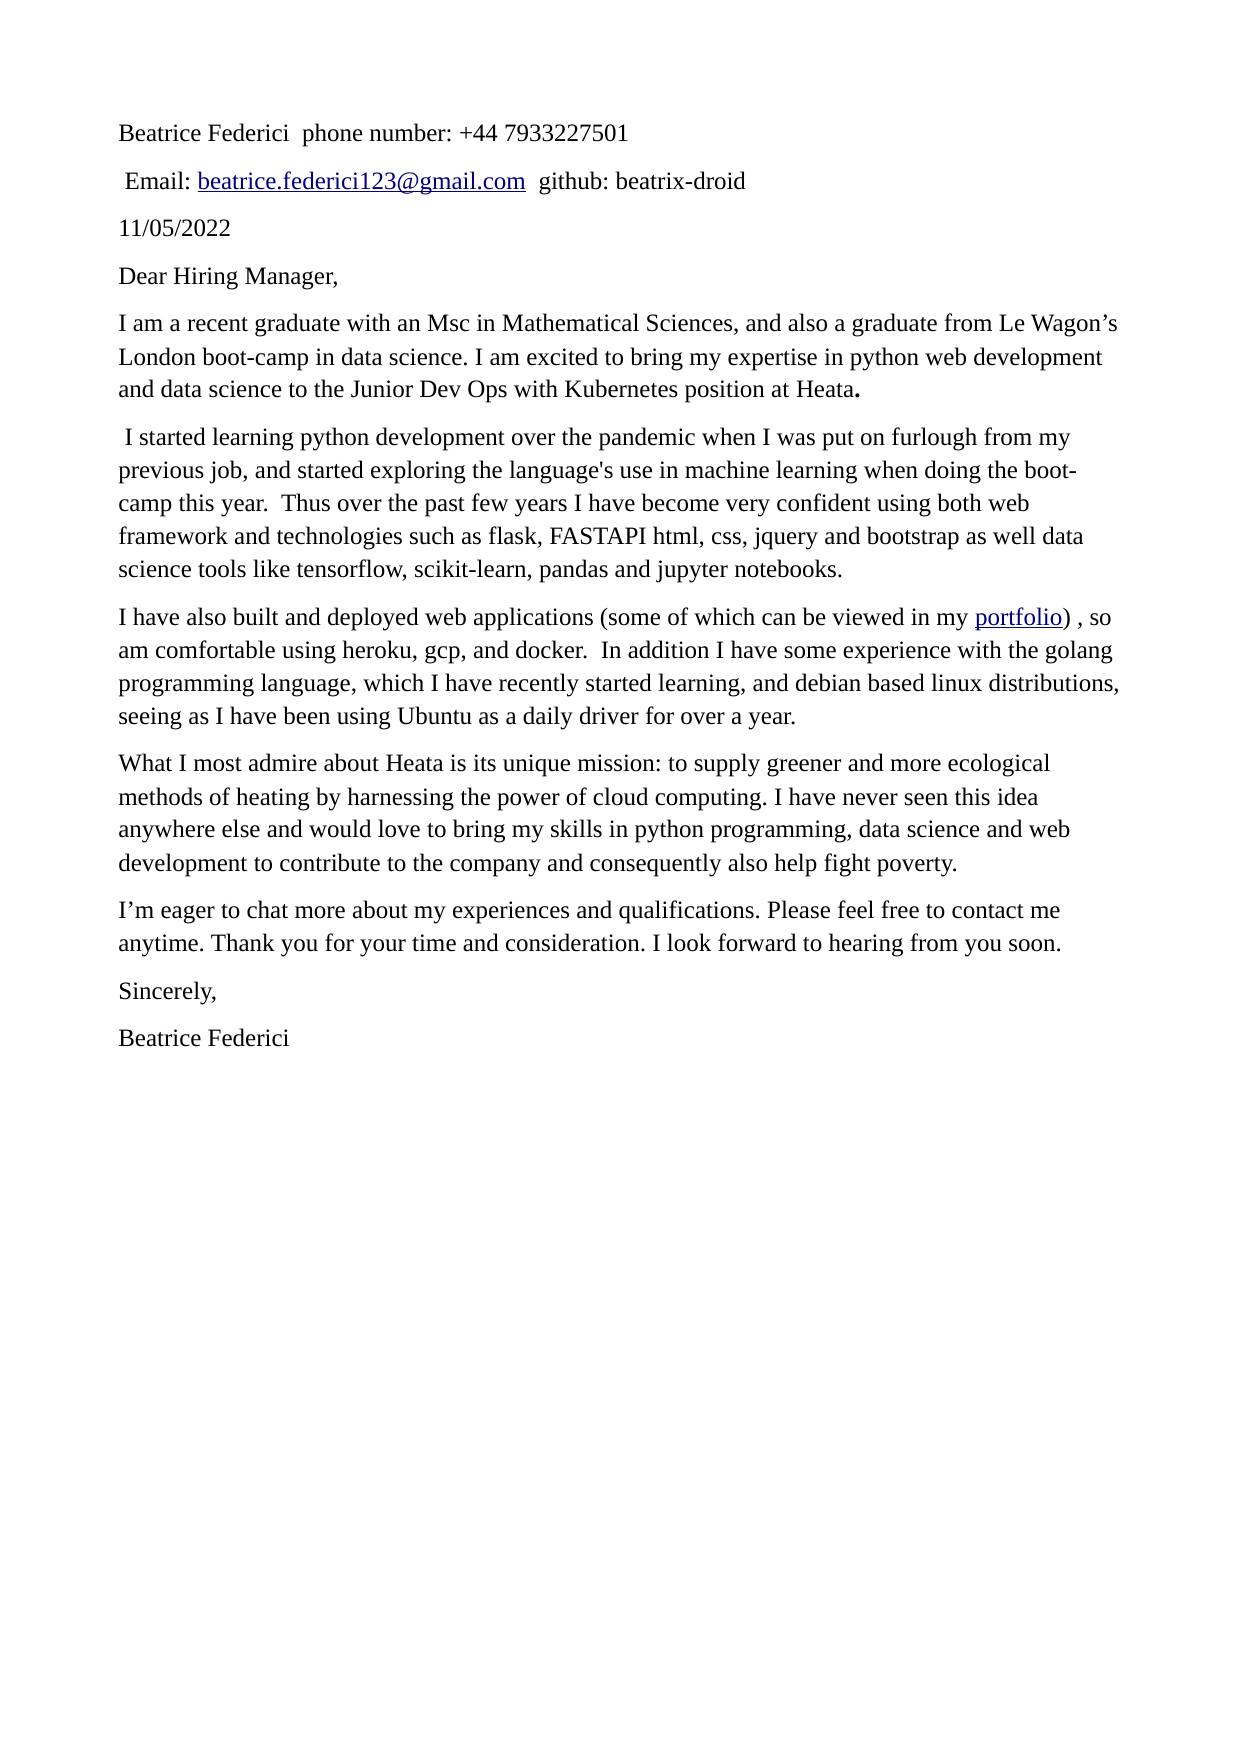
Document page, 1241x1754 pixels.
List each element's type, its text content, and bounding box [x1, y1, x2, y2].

text I am a recent graduate with an Msc in Mathematical Sciences, and also a graduate from Le Wagon’s London boot-camp in data science. I am excited to bring my expertise in python web development and data science to the Junior Dev Ops with Kubernetes position at Heata. [118, 308, 1122, 403]
text Beatrice Federici phone number: +44 7933227501 [118, 118, 1122, 147]
text I started learning python development over the pandemic when I was put on furlough from my previous job, and started exploring the language's use in machine learning when doing the boot-camp this year. Thus over the past few years I have become very confident using both web framework and technologies such as flask, FASTAPI html, css, jquery and bootstrap as well data science tools like tensorflow, scikit-learn, pandas and jupyter notebooks. [118, 422, 1122, 583]
text Email: beatrice.federici123@gmail.com github: beatrix-droid [118, 166, 1122, 194]
text Sincerely, [118, 976, 1122, 1004]
text Beatrice Federici [118, 1023, 1122, 1052]
text I have also built and deployed web applications (some of which can be viewed in my portfolio) , so am comfortable using heroku, gcp, and docker. In addition I have some experience with the golang programming language, which I have recently started learning, and debian based linux distributions, seeing as I have been using Ubuntu as a daily driver for over a year. [118, 602, 1122, 730]
text Dear Hiring Manager, [118, 261, 1122, 290]
text What I most admire about Heata is its unique mission: to supply greener and more ecological methods of heating by harnessing the power of cloud computing. I have never seen this idea anywhere else and would love to bring my skills in python programming, data science and web development to contribute to the company and consequently also help fight poverty. [118, 748, 1122, 876]
text I’m eager to chat more about my experiences and qualifications. Please feel free to contact me anytime. Thank you for your time and consideration. I look forward to hearing from you soon. [118, 895, 1122, 957]
text 11/05/2022 [118, 213, 1122, 242]
